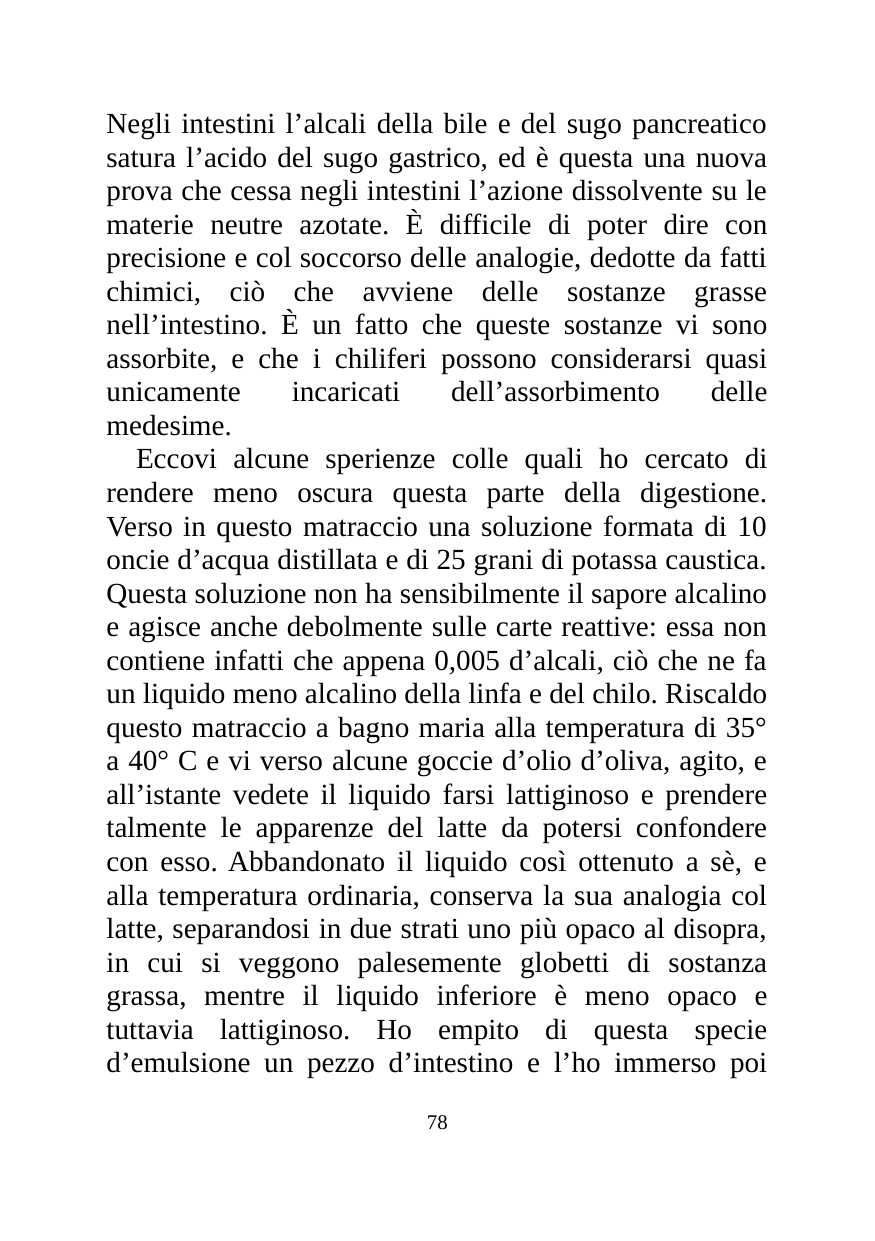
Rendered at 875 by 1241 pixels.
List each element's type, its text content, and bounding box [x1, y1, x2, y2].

text Eccovi alcune sperienze colle quali ho cercato di rendere meno oscura questa parte della digestione. Verso in questo matraccio una soluzione formata di 10 oncie d’acqua distillata e di 25 grani di potassa caustica. Questa soluzione non ha sensibilmente il sapore alcalino e agisce anche debolmente sulle carte reattive: essa non contiene infatti che appena 0,005 d’alcali, ciò che ne fa un liquido meno alcalino della linfa e del chilo. Riscaldo questo matraccio a bagno maria alla temperatura di 35° a 40° C e vi verso alcune goccie d’olio d’oliva, agito, e all’istante vedete il liquido farsi lattiginoso e prendere talmente le apparenze del latte da potersi confondere con esso. Abbandonato il liquido così ottenuto a sè, e alla temperatura ordinaria, conserva la sua analogia col latte, separandosi in due strati uno più opaco al disopra, in cui si veggono palesemente globetti di sostanza grassa, mentre il liquido inferiore è meno opaco e tuttavia lattiginoso. Ho empito di questa specie d’emulsione un pezzo d’intestino e l’ho immerso poi [106, 442, 768, 1079]
text Negli intestini l’alcali della bile e del sugo pancreatico satura l’acido del sugo gastrico, ed è questa una nuova prova che cessa negli intestini l’azione dissolvente su le materie neutre azotate. È difficile di poter dire con precisione e col soccorso delle analogie, dedotte da fatti chimici, ciò che avviene delle sostanze grasse nell’intestino. È un fatto che queste sostanze vi sono assorbite, e che i chiliferi possono considerarsi quasi unicamente incaricati dell’assorbimento delle medesime. [106, 106, 768, 442]
